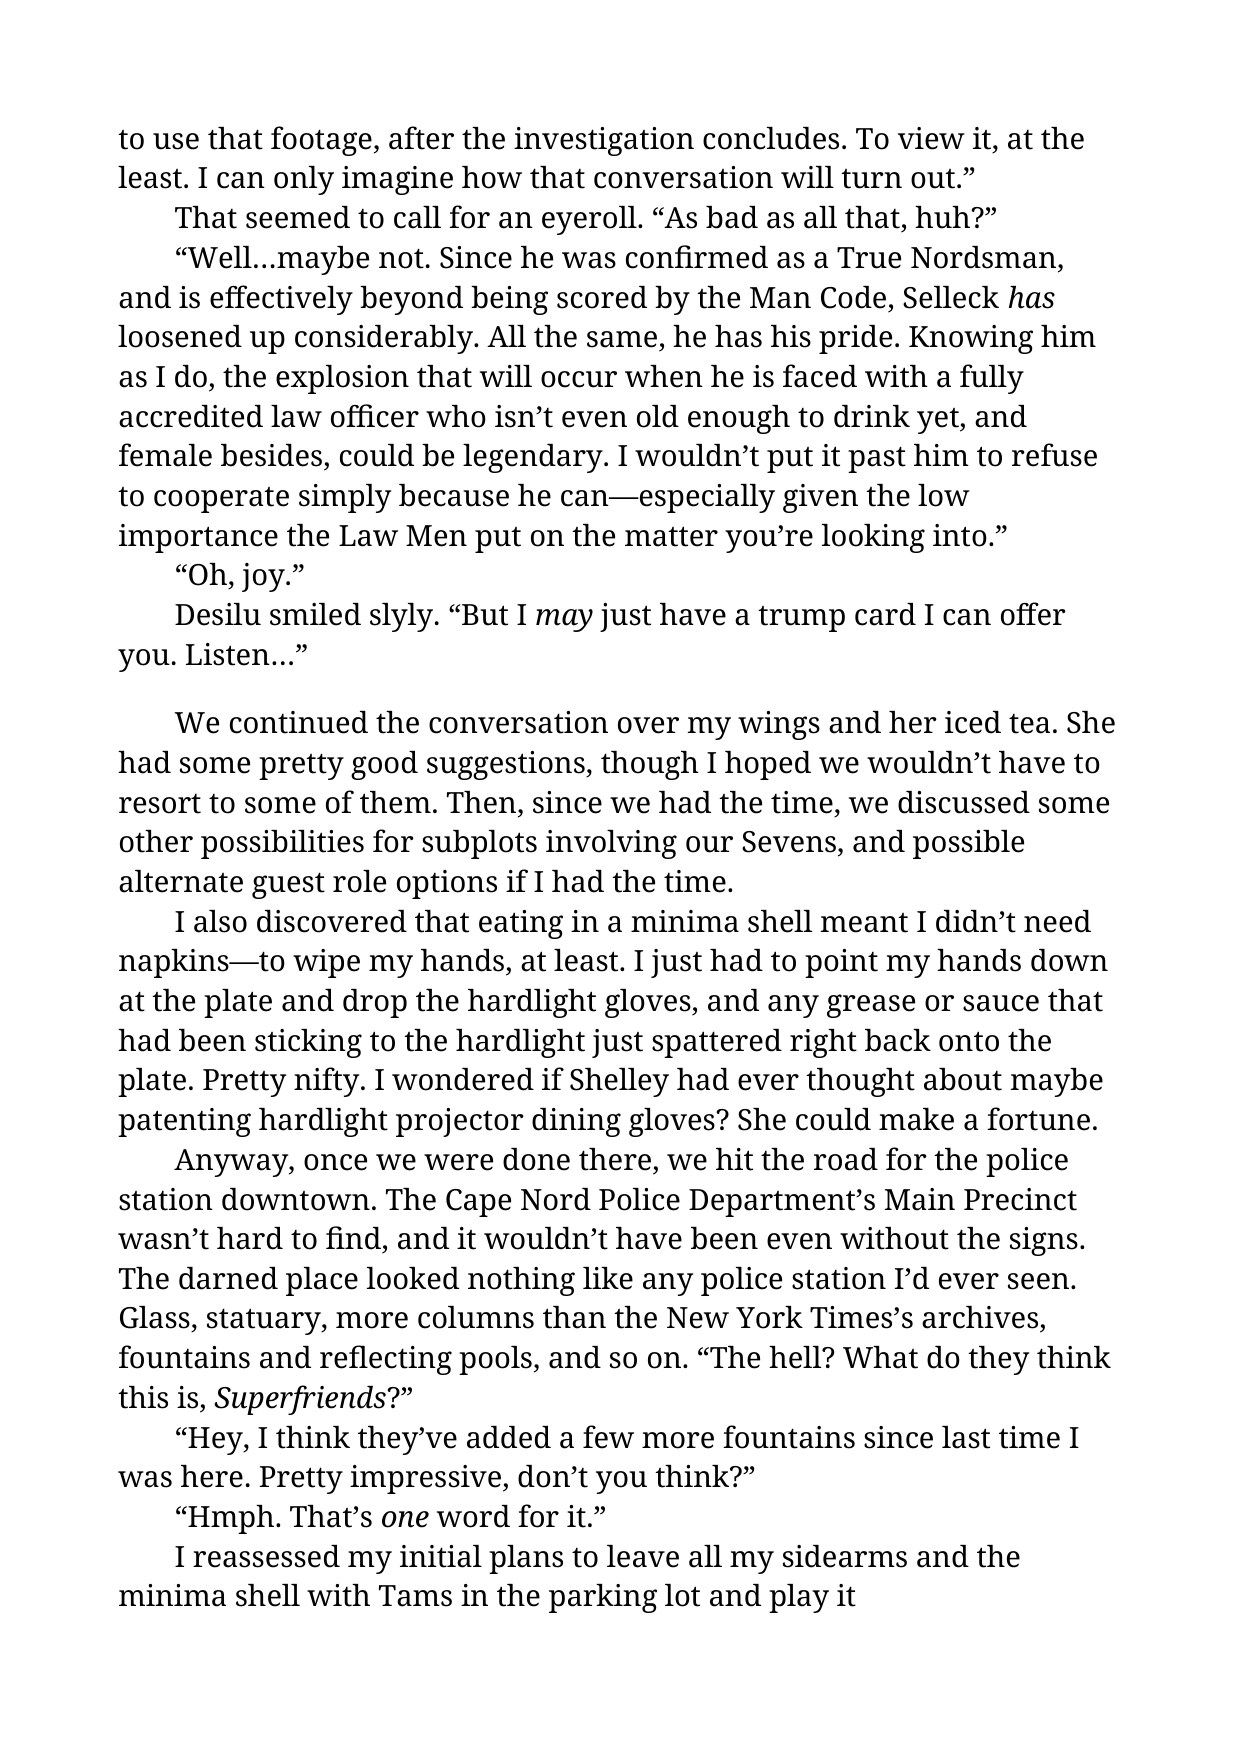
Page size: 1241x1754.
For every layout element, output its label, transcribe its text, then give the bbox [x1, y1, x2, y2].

text Desilu smiled slyly. “But I may just have a trump card I can offer you. Listen…” [118, 594, 1122, 674]
text Anyway, once we were done there, we hit the road for the police station downtown. The Cape Nord Police Department’s Main Precinct wasn’t hard to find, and it wouldn’t have been even without the signs. The darned place looked nothing like any police station I’d ever seen. Glass, statuary, more columns than the New York Times’s archives, fountains and reflecting pools, and so on. “The hell? What do they think this is, Superfriends?” [118, 1139, 1122, 1417]
text We continued the conversation over my wings and her iced tea. She had some pretty good suggestions, though I hoped we wouldn’t have to resort to some of them. Then, since we had the time, we discussed some other possibilities for subplots involving our Sevens, and possible alternate guest role options if I had the time. [118, 702, 1122, 901]
text to use that footage, after the investigation concludes. To view it, at the least. I can only imagine how that conversation will turn out.” [118, 118, 1122, 197]
text “Well…maybe not. Since he was confirmed as a True Nordsman, and is effectively beyond being scored by the Man Code, Selleck has loosened up considerably. All the same, he has his pride. Knowing him as I do, the explosion that will occur when he is faced with a fully accredited law officer who isn’t even old enough to drink yet, and female besides, could be legendary. I wouldn’t put it past him to refuse to cooperate simply because he can—especially given the low importance the Law Men put on the matter you’re looking into.” [118, 237, 1122, 555]
text “Hmph. That’s one word for it.” [118, 1496, 1122, 1536]
text “Hey, I think they’ve added a few more fountains since last time I was here. Pretty impressive, don’t you think?” [118, 1417, 1122, 1496]
text “Oh, joy.” [118, 555, 1122, 594]
text I reassessed my initial plans to leave all my sidearms and the minima shell with Tams in the parking lot and play it [118, 1536, 1122, 1615]
text I also discovered that eating in a minima shell meant I didn’t need napkins—to wipe my hands, at least. I just had to point my hands down at the plate and drop the hardlight gloves, and any grease or sauce that had been sticking to the hardlight just spattered right back onto the plate. Pretty nifty. I wondered if Shelley had ever thought about maybe patenting hardlight projector dining gloves? She could make a fortune. [118, 901, 1122, 1139]
text That seemed to call for an eyeroll. “As bad as all that, huh?” [118, 197, 1122, 237]
